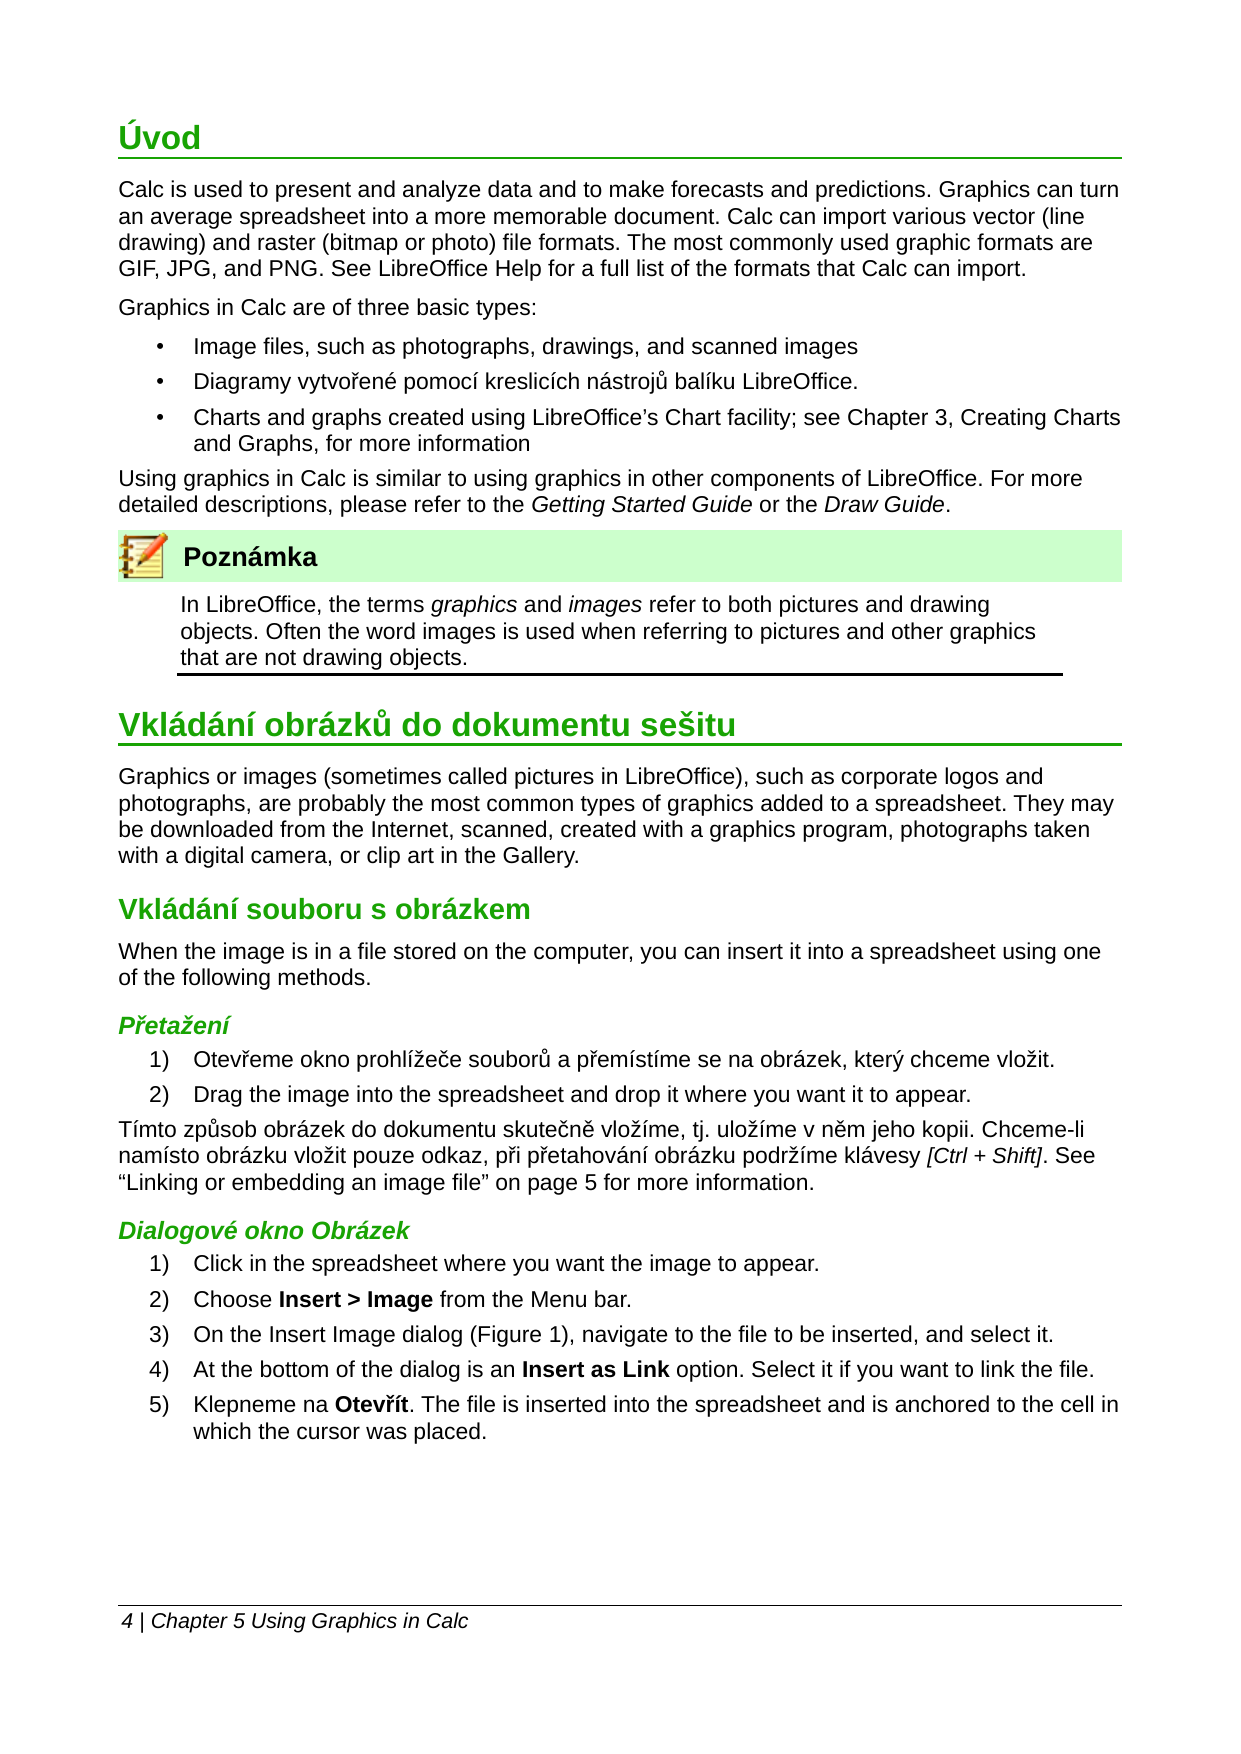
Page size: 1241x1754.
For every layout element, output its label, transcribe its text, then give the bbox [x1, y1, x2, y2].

list Click in the spreadsheet where you want the image to appear. [169, 1250, 1122, 1277]
list At the bottom of the dialog is an Insert as Link option. Select it if you want to link the file. [169, 1356, 1122, 1382]
list Otevřeme okno prohlížeče souborů a přemístíme se na obrázek, který chceme vložit. [169, 1046, 1122, 1072]
list Klepneme na Otevřít. The file is inserted into the spreadsheet and is anchored to the cell in which the cursor was placed. [169, 1391, 1122, 1444]
subtitle Vkládání souboru s obrázkem [118, 892, 1122, 926]
text Graphics or images (sometimes called pictures in LibreOffice), such as corporate logos and photographs, are probably the most common types of graphics added to a spreadsheet. They may be downloaded from the Internet, scanned, created with a graphics program, photographs taken with a digital camera, or clip art in the Gallery. [118, 763, 1122, 869]
text When the image is in a file stored on the computer, you can insert it into a spreadsheet using one of the following methods. [118, 938, 1122, 990]
text Using graphics in Calc is similar to using graphics in other components of LibreOffice. For more detailed descriptions, please refer to the Getting Started Guide or the Draw Guide. [118, 465, 1122, 518]
list Charts and graphs created using LibreOffice’s Chart facility; see Chapter 3, Creating Charts and Graphs, for more information [156, 403, 1122, 456]
subtitle Úvod [118, 118, 1122, 157]
subtitle Poznámka [118, 530, 1122, 582]
list Diagramy vytvořené pomocí kreslicích nástrojů balíku LibreOffice. [156, 368, 1122, 395]
list Choose Insert > Image from the Menu bar. [169, 1286, 1122, 1312]
subtitle Přetažení [118, 1011, 1122, 1040]
text In LibreOffice, the terms graphics and images refer to both pictures and drawing objects. Often the word images is used when referring to pictures and other graphics that are not drawing objects. [177, 588, 1063, 673]
list Drag the image into the spreadsheet and drop it where you want it to appear. [169, 1081, 1122, 1107]
picture [119, 531, 170, 582]
subtitle Vkládání obrázků do dokumentu sešitu [118, 705, 1122, 743]
list Graphics in Calc are of three basic types: [118, 294, 1122, 321]
text Tímto způsob obrázek do dokumentu skutečně vložíme, tj. uložíme v něm jeho kopii. Chceme-li namísto obrázku vložit pouze odkaz, při přetahování obrázku podržíme klávesy [Ctrl + Shift]. See “Linking or embedding an image file” on page 5 for more information. [118, 1116, 1122, 1195]
list On the Insert Image dialog (Figure 1), navigate to the file to be inserted, and select it. [169, 1321, 1122, 1347]
subtitle Dialogové okno Obrázek [118, 1216, 1122, 1244]
list Image files, such as photographs, drawings, and scanned images [156, 333, 1122, 359]
text Calc is used to present and analyze data and to make forecasts and predictions. Graphics can turn an average spreadsheet into a more memorable document. Calc can import various vector (line drawing) and raster (bitmap or photo) file formats. The most commonly used graphic formats are GIF, JPG, and PNG. See LibreOffice Help for a full list of the formats that Calc can import. [118, 176, 1122, 282]
